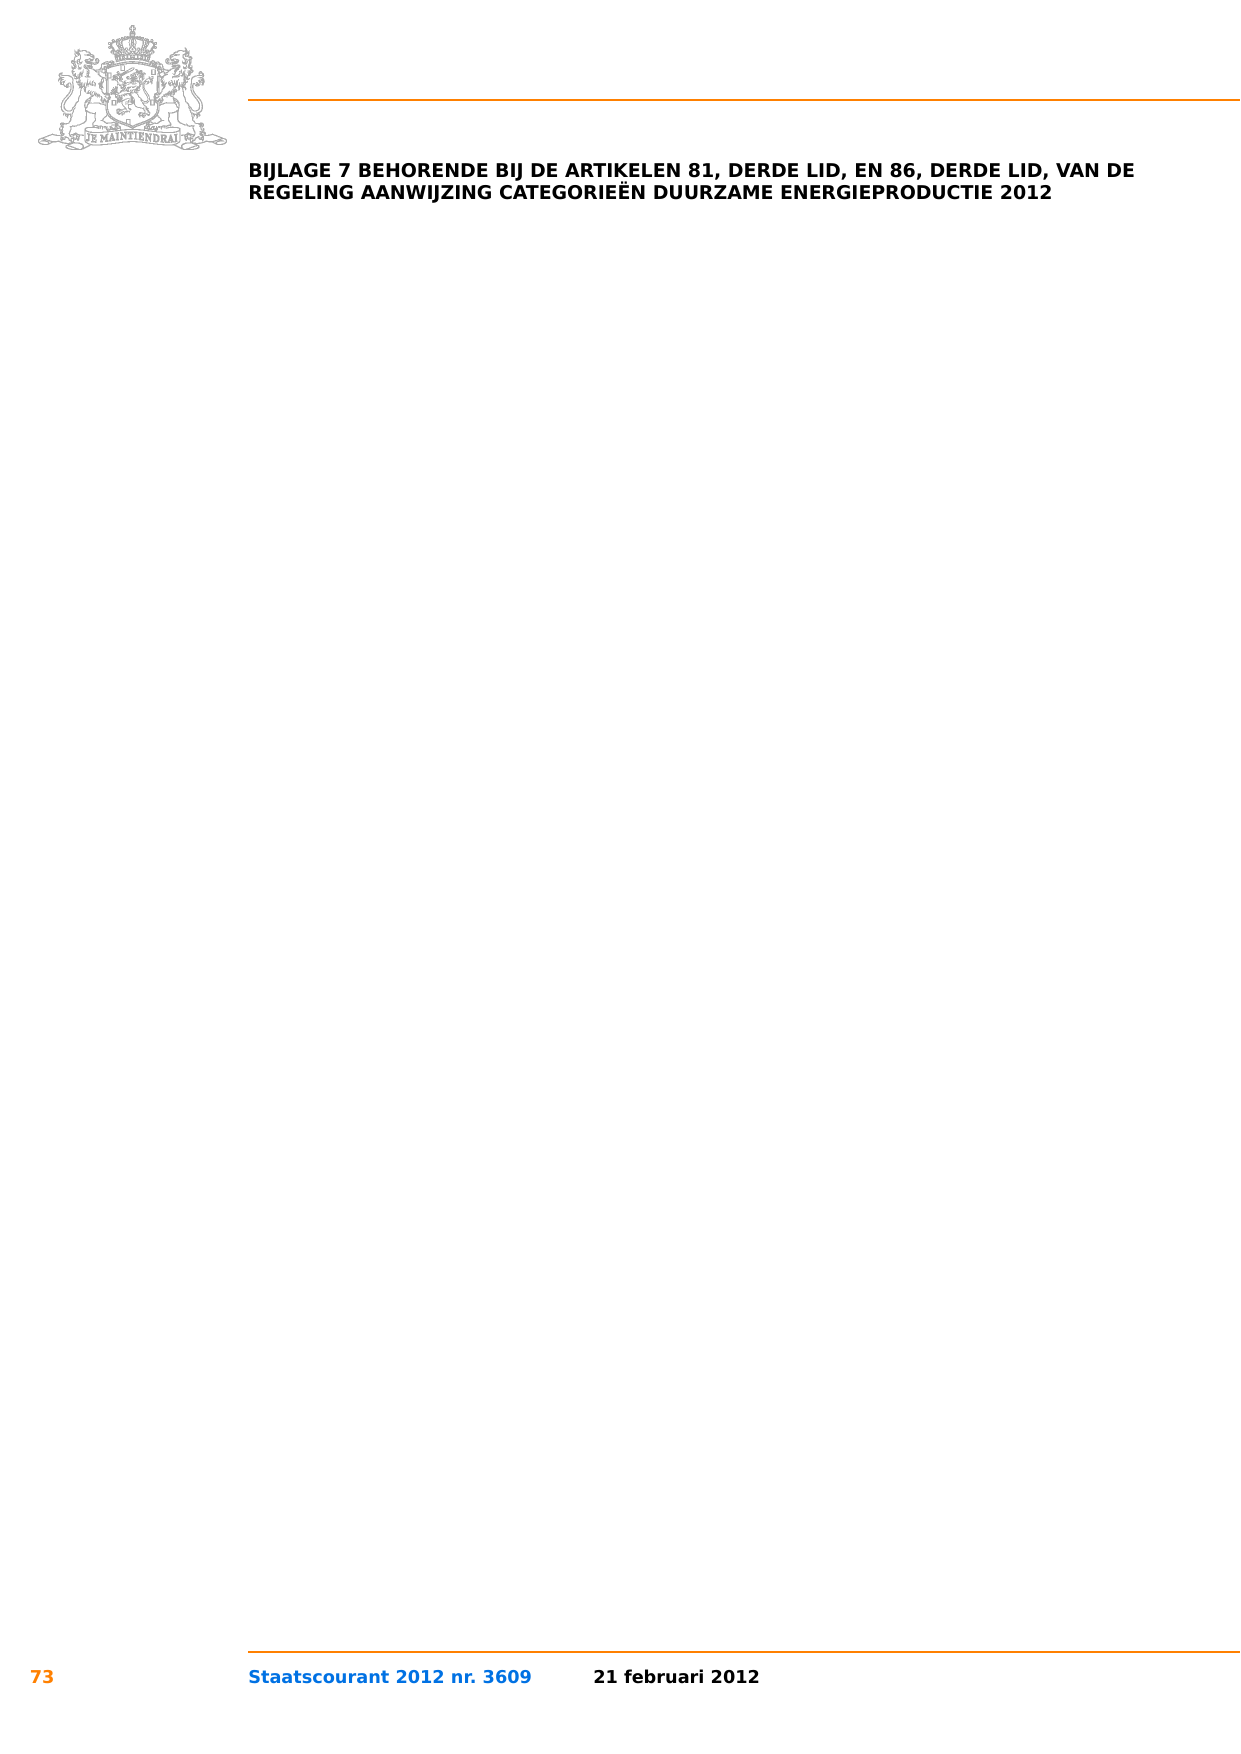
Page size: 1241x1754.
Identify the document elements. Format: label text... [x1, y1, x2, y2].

subtitle BIJLAGE 7 BEHORENDE BIJ DE ARTIKELEN 81, DERDE LID, EN 86, DERDE LID, VAN DE REGELING AANWIJZING CATEGORIEËN DUURZAME ENERGIEPRODUCTIE 2012 [248, 160, 1163, 204]
picture [38, 25, 227, 150]
